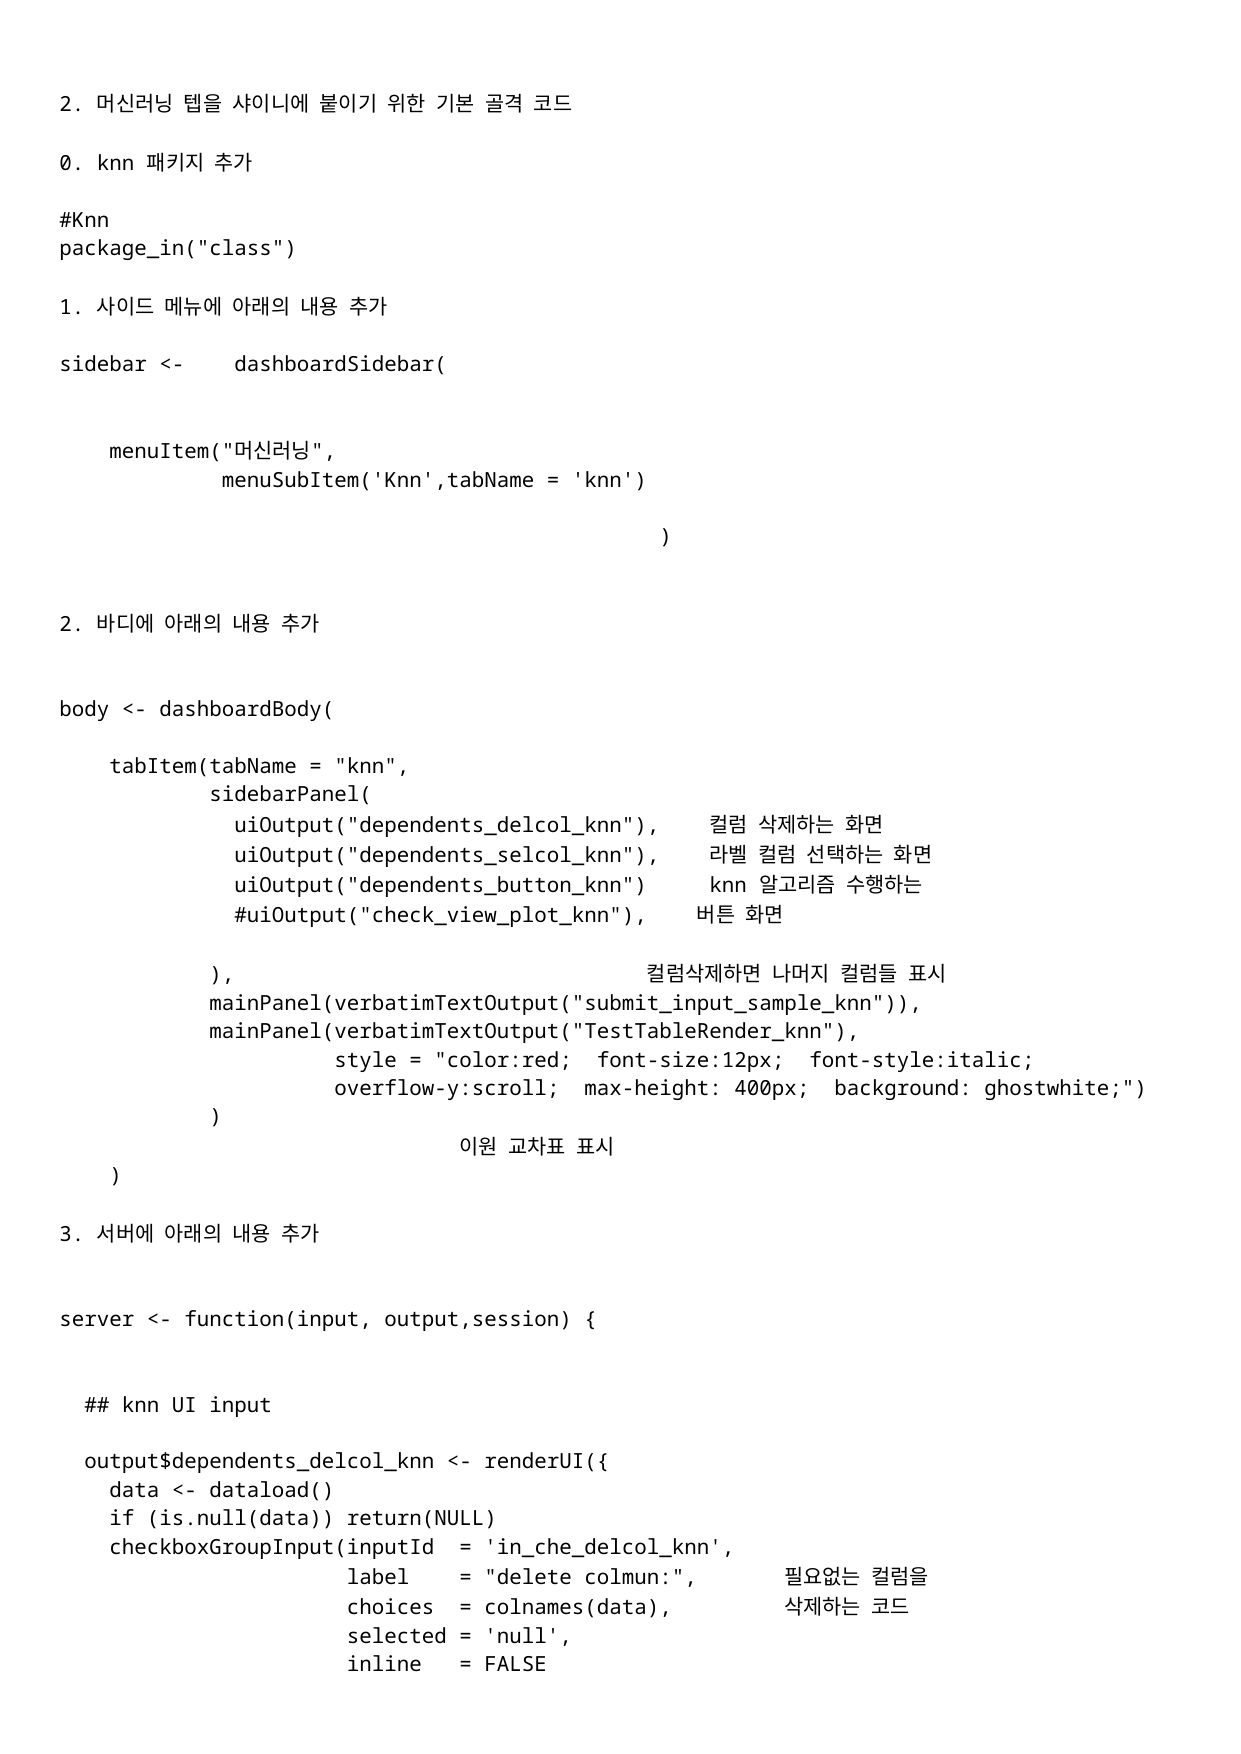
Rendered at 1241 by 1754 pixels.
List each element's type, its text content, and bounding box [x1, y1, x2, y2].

text uiOutput("dependents_selcol_knn"), 라벨 컬럼 선택하는 화면 [59, 838, 1181, 868]
text 0. knn 패키지 추가 [59, 146, 1181, 177]
text 1. 사이드 메뉴에 아래의 내용 추가 [59, 290, 1181, 321]
text server <- function(input, output,session) { [59, 1304, 1181, 1333]
text data <- dataload() [59, 1475, 1181, 1503]
text #Knn [59, 205, 1181, 233]
text 2. 바디에 아래의 내용 추가 [59, 607, 1181, 637]
text style = "color:red; font-size:12px; font-style:italic; [59, 1045, 1181, 1073]
text label = "delete colmun:", 필요없는 컬럼을 [59, 1560, 1181, 1591]
text menuSubItem('Knn',tabName = 'knn') [59, 465, 1181, 493]
text overflow-y:scroll; max-height: 400px; background: ghostwhite;") [59, 1073, 1181, 1102]
text mainPanel(verbatimTextOutput("submit_input_sample_knn")), [59, 988, 1181, 1016]
text sidebarPanel( [59, 779, 1181, 808]
text body <- dashboardBody( [59, 694, 1181, 722]
text 2. 머신러닝 텝을 샤이니에 붙이기 위한 기본 골격 코드 [59, 87, 1181, 118]
text choices = colnames(data), 삭제하는 코드 [59, 1591, 1181, 1621]
text ## knn UI input [59, 1390, 1181, 1418]
text selected = 'null', [59, 1621, 1181, 1649]
text ) [59, 1102, 1181, 1130]
text 이원 교차표 표시 [59, 1130, 1181, 1160]
text sidebar <- dashboardSidebar( [59, 349, 1181, 377]
text ), 컬럼삭제하면 나머지 컬럼들 표시 [59, 957, 1181, 988]
text inline = FALSE [59, 1649, 1181, 1678]
text ) [59, 1160, 1181, 1189]
text output$dependents_delcol_knn <- renderUI({ [59, 1447, 1181, 1475]
text 3. 서버에 아래의 내용 추가 [59, 1217, 1181, 1247]
text uiOutput("dependents_button_knn") knn 알고리즘 수행하는 [59, 868, 1181, 899]
text tabItem(tabName = "knn", [59, 751, 1181, 779]
text checkboxGroupInput(inputId = 'in_che_delcol_knn', [59, 1532, 1181, 1560]
text mainPanel(verbatimTextOutput("TestTableRender_knn"), [59, 1016, 1181, 1045]
text package_in("class") [59, 233, 1181, 262]
text uiOutput("dependents_delcol_knn"), 컬럼 삭제하는 화면 [59, 808, 1181, 838]
text menuItem("머신러닝", [59, 434, 1181, 465]
text #uiOutput("check_view_plot_knn"), 버튼 화면 [59, 899, 1181, 929]
text ) [59, 522, 1181, 550]
text if (is.null(data)) return(NULL) [59, 1503, 1181, 1532]
